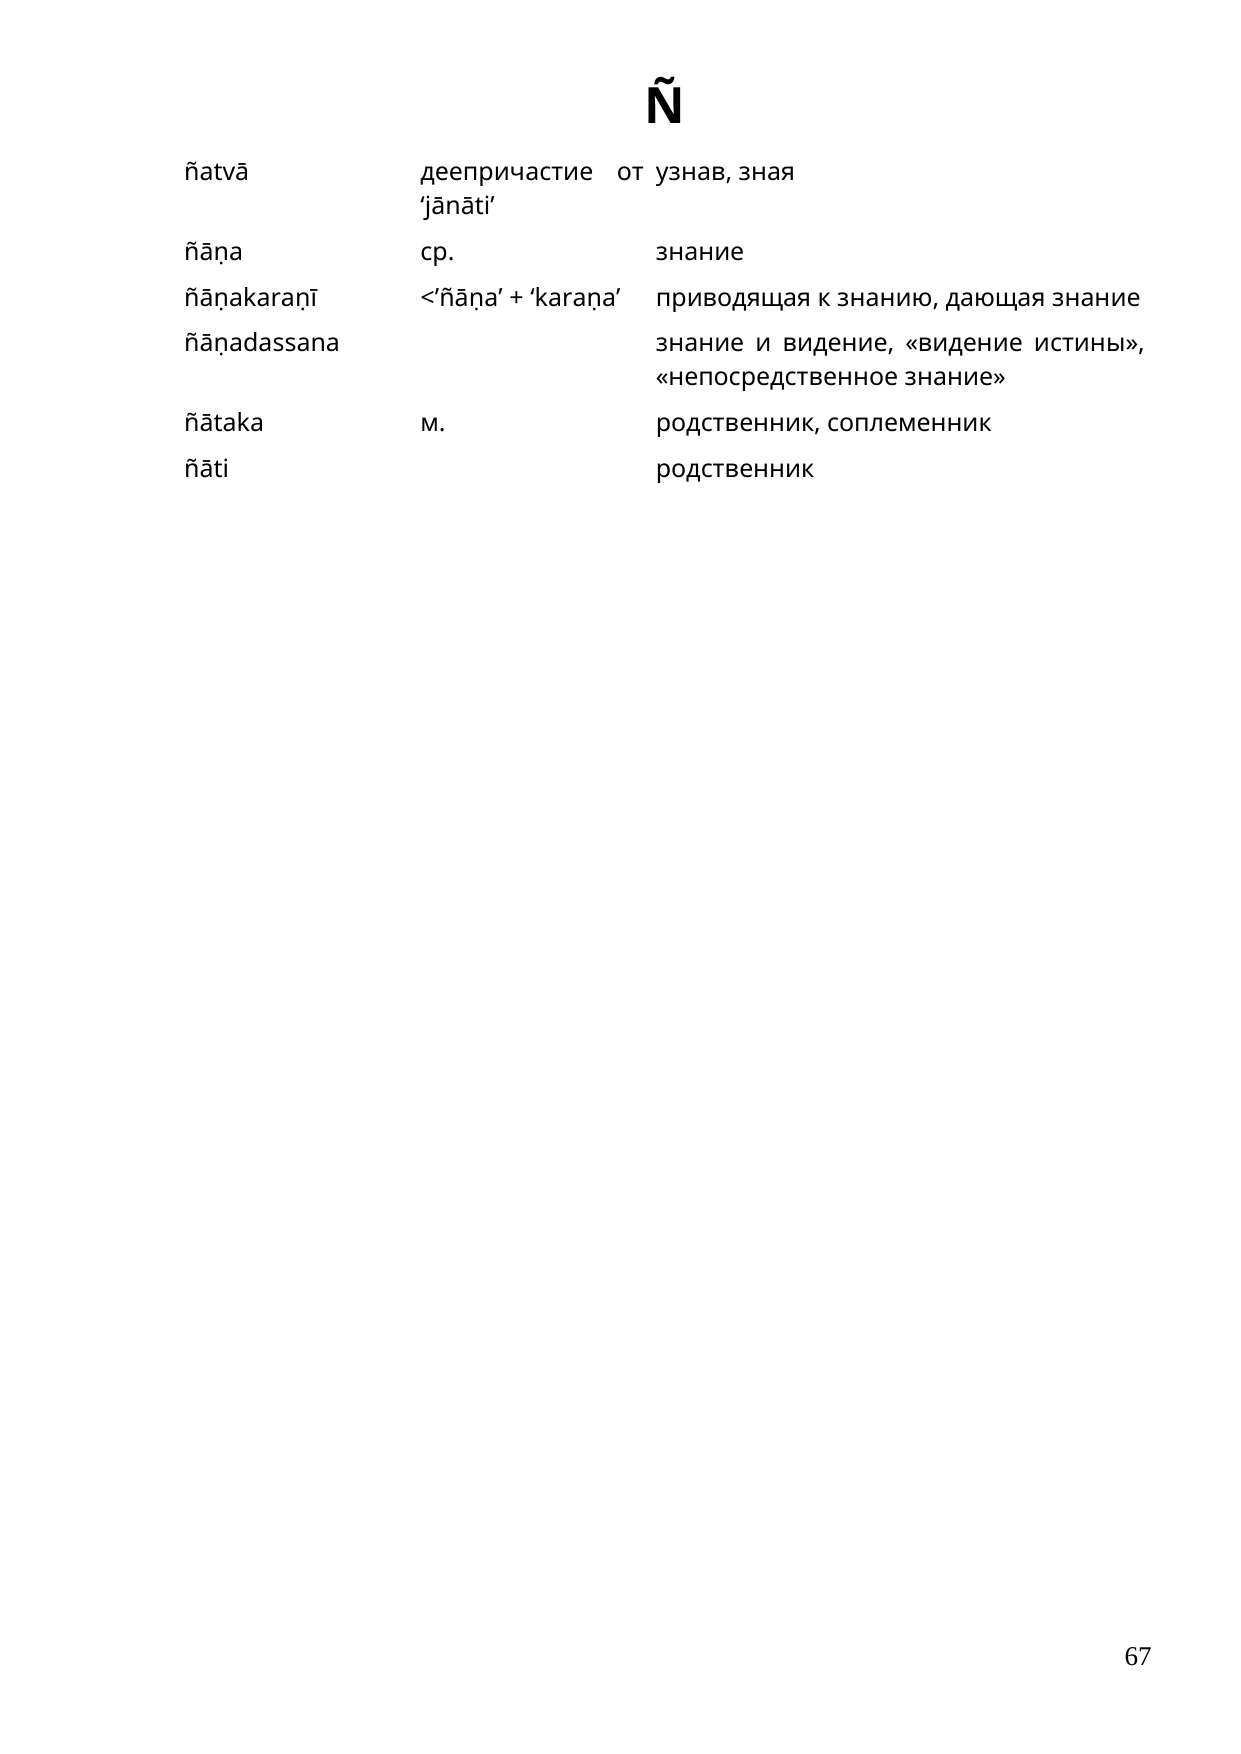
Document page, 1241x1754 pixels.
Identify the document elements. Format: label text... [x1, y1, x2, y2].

table_cell знание и видение, «видение истины», «непосредственное знание» [650, 319, 1151, 399]
table_cell <’ñāṇa’ + ‘karaṇa’ [414, 274, 650, 319]
table_cell м. [414, 399, 650, 445]
table_cell [414, 445, 650, 491]
table_cell ñāṇadassana [178, 319, 414, 399]
table_cell приводящая к знанию, дающая знание [650, 274, 1151, 319]
table_header деепричастие от ‘jānāti’ [414, 148, 650, 228]
table_cell родственник, соплеменник [650, 399, 1151, 445]
table_header узнав, зная [650, 148, 1151, 228]
table_cell родственник [650, 445, 1151, 491]
table_header ñatvā [178, 148, 414, 228]
table_cell ср. [414, 228, 650, 273]
table_cell ñāṇakaraṇī [178, 274, 414, 319]
table_cell знание [650, 228, 1151, 273]
table_cell ñāti [178, 445, 414, 491]
table_cell [414, 319, 650, 399]
table_cell ñāṇa [178, 228, 414, 273]
subtitle Ñ [177, 69, 1151, 137]
table_cell ñātaka [178, 399, 414, 445]
